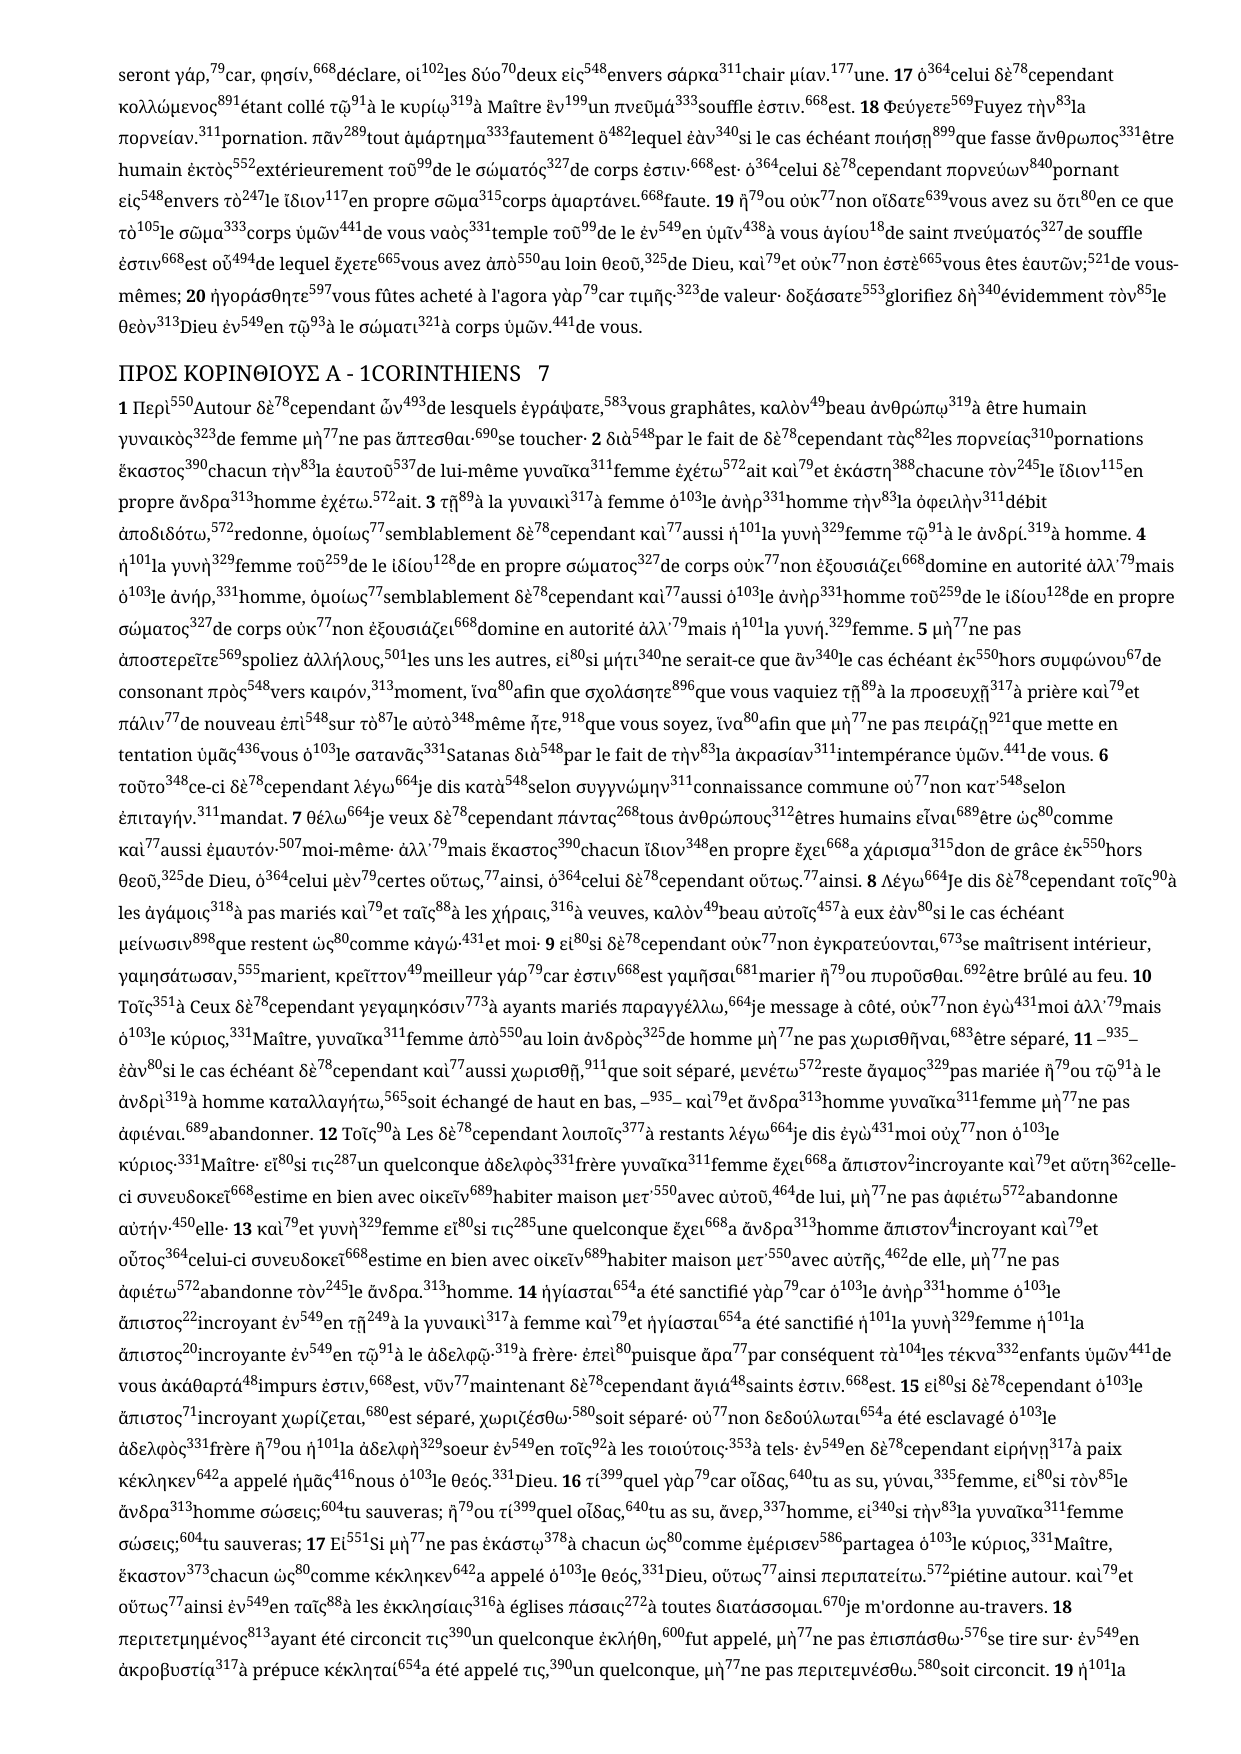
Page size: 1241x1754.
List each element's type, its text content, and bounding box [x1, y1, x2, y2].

text 1 Περὶ550Autour δὲ78cependant ὧν493de lesquels ἐγράψατε,583vous graphâtes, καλὸν49beau ἀνθρώπῳ319à être humain γυναικὸς323de femme μὴ77ne pas ἅπτεσθαι·690se toucher· 2 διὰ548par le fait de δὲ78cependant τὰς82les πορνείας310pornations ἕκαστος390chacun τὴν83la ἑαυτοῦ537de lui-même γυναῖκα311femme ἐχέτω572ait καὶ79et ἑκάστη388chacune τὸν245le ἴδιον115en propre ἄνδρα313homme ἐχέτω.572ait. 3 τῇ89à la γυναικὶ317à femme ὁ103le ἀνὴρ331homme τὴν83la ὀφειλὴν311débit ἀποδιδότω,572redonne, ὁμοίως77semblablement δὲ78cependant καὶ77aussi ἡ101la γυνὴ329femme τῷ91à le ἀνδρί.319à homme. 4 ἡ101la γυνὴ329femme τοῦ259de le ἰδίου128de en propre σώματος327de corps οὐκ77non ἐξουσιάζει668domine en autorité ἀλλ᾽79mais ὁ103le ἀνήρ,331homme, ὁμοίως77semblablement δὲ78cependant καὶ77aussi ὁ103le ἀνὴρ331homme τοῦ259de le ἰδίου128de en propre σώματος327de corps οὐκ77non ἐξουσιάζει668domine en autorité ἀλλ᾽79mais ἡ101la γυνή.329femme. 5 μὴ77ne pas ἀποστερεῖτε569spoliez ἀλλήλους,501les uns les autres, εἰ80si μήτι340ne serait-ce que ἂν340le cas échéant ἐκ550hors συμφώνου67de consonant πρὸς548vers καιρόν,313moment, ἵνα80afin que σχολάσητε896que vous vaquiez τῇ89à la προσευχῇ317à prière καὶ79et πάλιν77de nouveau ἐπὶ548sur τὸ87le αὐτὸ348même ἦτε,918que vous soyez, ἵνα80afin que μὴ77ne pas πειράζῃ921que mette en tentation ὑμᾶς436vous ὁ103le σατανᾶς331Satanas διὰ548par le fait de τὴν83la ἀκρασίαν311intempérance ὑμῶν.441de vous. 6 τοῦτο348ce-ci δὲ78cependant λέγω664je dis κατὰ548selon συγγνώμην311connaissance commune οὐ77non κατ᾽548selon ἐπιταγήν.311mandat. 7 θέλω664je veux δὲ78cependant πάντας268tous ἀνθρώπους312êtres humains εἶναι689être ὡς80comme καὶ77aussi ἐμαυτόν·507moi-même· ἀλλ᾽79mais ἕκαστος390chacun ἴδιον348en propre ἔχει668a χάρισμα315don de grâce ἐκ550hors θεοῦ,325de Dieu, ὁ364celui μὲν79certes οὕτως,77ainsi, ὁ364celui δὲ78cependant οὕτως.77ainsi. 8 Λέγω664Je dis δὲ78cependant τοῖς90à les ἀγάμοις318à pas mariés καὶ79et ταῖς88à les χήραις,316à veuves, καλὸν49beau αὐτοῖς457à eux ἐὰν80si le cas échéant μείνωσιν898que restent ὡς80comme κἀγώ·431et moi· 9 εἰ80si δὲ78cependant οὐκ77non ἐγκρατεύονται,673se maîtrisent intérieur, γαμησάτωσαν,555marient, κρεῖττον49meilleur γάρ79car ἐστιν668est γαμῆσαι681marier ἢ79ou πυροῦσθαι.692être brûlé au feu. 10 Τοῖς351à Ceux δὲ78cependant γεγαμηκόσιν773à ayants mariés παραγγέλλω,664je message à côté, οὐκ77non ἐγὼ431moi ἀλλ᾽79mais ὁ103le κύριος,331Maître, γυναῖκα311femme ἀπὸ550au loin ἀνδρὸς325de homme μὴ77ne pas χωρισθῆναι,683être séparé, 11 –935– ἐὰν80si le cas échéant δὲ78cependant καὶ77aussi χωρισθῇ,911que soit séparé, μενέτω572reste ἄγαμος329pas mariée ἢ79ou τῷ91à le ἀνδρὶ319à homme καταλλαγήτω,565soit échangé de haut en bas, –935– καὶ79et ἄνδρα313homme γυναῖκα311femme μὴ77ne pas ἀφιέναι.689abandonner. 12 Τοῖς90à Les δὲ78cependant λοιποῖς377à restants λέγω664je dis ἐγὼ431moi οὐχ77non ὁ103le κύριος·331Maître· εἴ80si τις287un quelconque ἀδελφὸς331frère γυναῖκα311femme ἔχει668a ἄπιστον2incroyante καὶ79et αὕτη362celle-ci συνευδοκεῖ668estime en bien avec οἰκεῖν689habiter maison μετ᾽550avec αὐτοῦ,464de lui, μὴ77ne pas ἀφιέτω572abandonne αὐτήν·450elle· 13 καὶ79et γυνὴ329femme εἴ80si τις285une quelconque ἔχει668a ἄνδρα313homme ἄπιστον4incroyant καὶ79et οὗτος364celui-ci συνευδοκεῖ668estime en bien avec οἰκεῖν689habiter maison μετ᾽550avec αὐτῆς,462de elle, μὴ77ne pas ἀφιέτω572abandonne τὸν245le ἄνδρα.313homme. 14 ἡγίασται654a été sanctifié γὰρ79car ὁ103le ἀνὴρ331homme ὁ103le ἄπιστος22incroyant ἐν549en τῇ249à la γυναικὶ317à femme καὶ79et ἡγίασται654a été sanctifié ἡ101la γυνὴ329femme ἡ101la ἄπιστος20incroyante ἐν549en τῷ91à le ἀδελφῷ·319à frère· ἐπεὶ80puisque ἄρα77par conséquent τὰ104les τέκνα332enfants ὑμῶν441de vous ἀκάθαρτά48impurs ἐστιν,668est, νῦν77maintenant δὲ78cependant ἅγιά48saints ἐστιν.668est. 15 εἰ80si δὲ78cependant ὁ103le ἄπιστος71incroyant χωρίζεται,680est séparé, χωριζέσθω·580soit séparé· οὐ77non δεδούλωται654a été esclavagé ὁ103le ἀδελφὸς331frère ἢ79ou ἡ101la ἀδελφὴ329soeur ἐν549en τοῖς92à les τοιούτοις·353à tels· ἐν549en δὲ78cependant εἰρήνῃ317à paix κέκληκεν642a appelé ἡμᾶς416nous ὁ103le θεός.331Dieu. 16 τί399quel γὰρ79car οἶδας,640tu as su, γύναι,335femme, εἰ80si τὸν85le ἄνδρα313homme σώσεις;604tu sauveras; ἢ79ou τί399quel οἶδας,640tu as su, ἄνερ,337homme, εἰ340si τὴν83la γυναῖκα311femme σώσεις;604tu sauveras; 17 Εἰ551Si μὴ77ne pas ἑκάστῳ378à chacun ὡς80comme ἐμέρισεν586partagea ὁ103le κύριος,331Maître, ἕκαστον373chacun ὡς80comme κέκληκεν642a appelé ὁ103le θεός,331Dieu, οὕτως77ainsi περιπατείτω.572piétine autour. καὶ79et οὕτως77ainsi ἐν549en ταῖς88à les ἐκκλησίαις316à églises πάσαις272à toutes διατάσσομαι.670je m'ordonne au-travers. 18 περιτετμημένος813ayant été circoncit τις390un quelconque ἐκλήθη,600fut appelé, μὴ77ne pas ἐπισπάσθω·576se tire sur· ἐν549en ἀκροβυστίᾳ317à prépuce κέκληταί654a été appelé τις,390un quelconque, μὴ77ne pas περιτεμνέσθω.580soit circoncit. 19 ἡ101la περιτομὴ329circoncision οὐδέν392aucun ἐστιν668est καὶ79et ἡ101la ἀκροβυστία329prépuce οὐδέν392aucun ἐστιν,668est, ἀλλὰ79mais τήρησις329garde ἐντολῶν322de commandements θεοῦ.325de Dieu. 20 ἕκαστος390chacun ἐν549en τῇ89à la κλήσει317à appellation ᾗ484à laquelle ἐκλήθη,600fut appelé, ἐν549en ταύτῃ350à celle-ci μενέτω.572reste. 21 δοῦλος331mâle esclave ἐκλήθης,598tu fus appelé, μή77ne pas σοι439à toi μελέτω·572soucie· ἀλλ᾽79mais εἰ80si καὶ77aussi δύνασαι672tu te peux ἐλεύθερος47libre γενέσθαι,682se devenir, μᾶλλον77davantage χρῆσαι.558te utilise. 22 ὁ364celui γὰρ79car ἐν549en κυρίῳ319à Maître κληθεὶς760ayant été appelé δοῦλος331mâle esclave ἀπελεύθερος331libre loin κυρίου325de Maître ἐστίν,668est, ὁμοίως77semblablement ὁ103le ἐλεύθερος71libre κληθεὶς760ayant été appelé δοῦλός331mâle esclave ἐστιν668est Χριστοῦ.325de Christ. 23 τιμῆς323de valeur ἠγοράσθητε·597vous fûtes acheté à l'agora· μὴ77ne pas γίνεσθε573que vous vous devenez δοῦλοι330mâles esclaves ἀνθρώπων.324de êtres humains. 24 ἕκαστος390chacun ἐν549en ᾧ488à lequel ἐκλήθη,600fut appelé, ἀδελφοί,336frères, ἐν549en τούτῳ354à ce-ci μενέτω572reste παρὰ549à côté θεῷ.319à Dieu. 25 Περὶ550Autour δὲ78cependant τῶν94de les παρθένων322de vierges ἐπιταγὴν311mandat κυρίου325de Maître οὐκ77non ἔχω,664j'ai, γνώμην311opinion δὲ78cependant δίδωμι664je donne ὡς80comme ἠλεημένος813ayant été fait miséricorde ὑπὸ550sous κυρίου325de Maître πιστὸς47croyable εἶναι.689être. 26 Νομίζω664Je fais loi οὖν79donc τοῦτο140ce-ci καλὸν34beau ὑπάρχειν689subsister διὰ548par le fait de τὴν83la ἐνεστῶσαν768ayante dressée dedans ἀνάγκην,311nécessité, ὅτι80en ce que καλὸν49beau ἀνθρώπῳ319à être humain τὸ366ce οὕτως77ainsi εἶναι.689être. 27 δέδεσαι652tu as été attaché de lien γυναικί,317à femme, μὴ77ne pas ζήτει570cherche λύσιν·311déliage· λέλυσαι652tu as été délié ἀπὸ550au loin γυναικός,323de femme, μὴ77ne pas ζήτει570cherche γυναῖκα.311femme. 28 ἐὰν80si le cas échéant δὲ78cependant καὶ77aussi γαμήσῃς,897que tu maries, οὐχ77non ἥμαρτες,584tu fautas, καὶ79et ἐὰν80si le cas échéant γήμῃ899que marie ἡ101la παρθένος,329vierge, οὐχ77non ἥμαρτεν·586fauta· θλῖψιν311oppression δὲ78cependant τῇ89à la σαρκὶ317à chair ἕξουσιν605auront οἱ102les τοιοῦτοι,363tels, ἐγὼ431moi δὲ78cependant ὑμῶν441de vous φείδομαι.670je m'épargne. 29 Τοῦτο348Ce-ci δέ78cependant φημι,664je déclare, ἀδελφοί,336frères, ὁ103le καιρὸς331moment συνεσταλμένος813ayant été équipé ensemble ἐστίν·668est· τὸ87le λοιπόν,375restant, ἵνα80afin que καὶ77aussi οἱ363ceux ἔχοντες839ayants γυναῖκας310femmes ὡς80comme μὴ77ne pas ἔχοντες839ayants ὦσιν920que soient 30 καὶ79et οἱ363ceux κλαίοντες839pleurants ὡς80comme μὴ77ne pas κλαίοντες839pleurants καὶ79et οἱ363ceux χαίροντες839étants de joie ὡς80comme μὴ77ne pas χαίροντες839étants de joie καὶ79et οἱ363ceux ἀγοράζοντες839achetants à l'agora ὡς80comme μὴ77ne pas κατέχοντες,839tenants de haut en bas, 31 καὶ79et οἱ363ceux χρώμενοι866se utilisants τὸν85le κόσμον313monde ὡς80comme μὴ77ne pas καταχρώμενοι·866se utilisants de haut en bas· παράγει668mène de côté γὰρ79car τὸ105le σχῆμα333schéma τοῦ97de le κόσμου325de monde τούτου.150de celui-ci. 32 Θέλω664Je veux δὲ78cependant ὑμᾶς436vous ἀμερίμνους31insouciants εἶναι.689être. ὁ103le ἄγαμος331pas marié μεριμνᾷ668inquiète τὰ347ces τοῦ97de le κυρίου,325de Maître, πῶς77comment? ἀρέσῃ899que plaise τῷ91à le κυρίῳ·319à Maître· 33 ὁ364celui δὲ78cependant γαμήσας721ayant marié μεριμνᾷ668inquiète τὰ347ces τοῦ97de le κόσμου,325de monde, πῶς77comment? ἀρέσῃ899que plaise τῇ249à la γυναικί,317à femme, 34 καὶ79et μεμέρισται.654a été partagé. καὶ79et ἡ101la γυνὴ329femme ἡ101la ἄγαμος329pas mariée καὶ79et ἡ101la παρθένος329vierge μεριμνᾷ668inquiète τὰ347ces τοῦ97de le κυρίου,325de Maître, ἵνα80afin que ᾖ921que soit ἁγία45sainte καὶ79et τῷ93à le σώματι321à corps καὶ79et τῷ93à le πνεύματι·321à souffle· ἡ362celle δὲ78cependant γαμήσασα719ayante mariée μεριμνᾷ668inquiète τὰ347ces τοῦ97de le κόσμου,325de monde, πῶς77comment? ἀρέσῃ899que plaise τῷ251à le ἀνδρί.319à homme. 35 τοῦτο348ce-ci δὲ78cependant πρὸς548vers τὸ87le ὑμῶν441de vous αὐτῶν521de vous-mêmes σύμφορον55convenable λέγω,664je dis, οὐχ77non ἵνα80afin que βρόχον313noeud coulant ὑμῖν438à vous ἐπιβάλω895que je surjette ἀλλὰ79mais πρὸς548vers τὸ482ce εὔσχημον55élégant καὶ79et εὐπάρεδρον55dévoué τῷ91à le κυρίῳ319à Maître ἀπερισπάστως.77sans distraction. 36 Εἰ80Si δέ78cependant τις390un quelconque ἀσχημονεῖν689être inélégant ἐπὶ548sur τὴν83la παρθένον311vierge αὐτοῦ464de lui νομίζει,668fait loi, ἐὰν80si le cas échéant ᾖ921que soit ὑπέρακμος45au-dessus du point le plus haut καὶ79et οὕτως77ainsi ὀφείλει668doit γίνεσθαι,690se devenir, ὃ482lequel θέλει668veut ποιείτω,572fasse, οὐχ77non ἁμαρτάνει,668faute, γαμείτωσαν.571marient. 37 ὃς498lequel δὲ78cependant ἕστηκεν642a dressé ἐν549en τῇ89à la καρδίᾳ317à coeur αὐτοῦ464de lui ἑδραῖος71assis μὴ77ne pas ἔχων840ayant ἀνάγκην,311nécessité, ἐξουσίαν311autorité δὲ78cependant ἔχει668a περὶ550autour τοῦ259de le ἰδίου128de en propre θελήματος327de volonté καὶ79et τοῦτο348ce-ci κέκρικεν642a jugé ἐν549en τῇ249à la ἰδίᾳ119à en propre καρδίᾳ,317à coeur, τηρεῖν689garder τὴν83la ἑαυτοῦ537de lui-même παρθένον,311vierge, καλῶς77bellement ποιήσει.606fera. 38 ὥστε80de sorte que καὶ79et ὁ364celui γαμίζων840donnant en mariage τὴν83la ἑαυτοῦ537de lui-même παρθένον311vierge καλῶς77bellement ποιεῖ668fait καὶ79et ὁ364celui μὴ77ne pas γαμίζων840donnant en mariage κρεῖσσον77meilleurement ποιήσει.606fera. 39 Γυνὴ329Femme δέδεται654a été attaché de lien ἐφ᾽548sur ὅσον295autant lequel χρόνον313temps ζῇ668vit ὁ103le ἀνὴρ331homme αὐτῆς·462de elle· ἐὰν80si le cas échéant δὲ78cependant κοιμηθῇ911que soit mis au coucher ὁ103le ἀνήρ,331homme, ἐλευθέρα45libre ἐστὶν668est ᾧ486à lequel θέλει668veut γαμηθῆναι,683être marié, μόνον77seulement ἐν549en κυρίῳ.319à Maître. 40 μακαριωτέρα45plus heureuse δέ78cependant ἐστιν668est ἐὰν80si le cas échéant οὕτως77ainsi μείνῃ,899que reste, κατὰ548selon τὴν83la ἐμὴν216mienne γνώμην·311opinion· δοκῶ664j'estime δὲ78cependant κἀγὼ431et moi πνεῦμα315souffle θεοῦ325de Dieu ἔχειν.689avoir. [118, 392, 1181, 1682]
text ΠΡΟΣ ΚΟΡΙΝΘΙΟΥΣ Α - 1CORINTHIENS 7 [118, 358, 1181, 387]
text 1 Τολμᾷ668Ose τις390un quelconque ὑμῶν441de vous πρᾶγμα315acte ἔχων840ayant πρὸς548vers τὸν85le ἕτερον373autre-différent κρίνεσθαι692être jugé ἐπὶ550sur τῶν96de les ἀδίκων64de injustes καὶ79et οὐχὶ77non pas ἐπὶ550sur τῶν96de les ἁγίων;64de saints; 2 ἢ79ou οὐκ77non οἴδατε639vous avez su ὅτι80en ce que οἱ102les ἅγιοι70saints τὸν85le κόσμον313monde κρινοῦσιν;605jugeront; καὶ79et εἰ80si ἐν549en ὑμῖν438à vous κρίνεται680est jugé ὁ103le κόσμος,331monde, ἀνάξιοί46indignes ἐστε665vous êtes κριτηρίων326de critères ἐλαχίστων;17de moindres; 3 οὐκ77non οἴδατε639vous avez su ὅτι80en ce que ἀγγέλους312messagers κρινοῦμεν,601nous jugerons, μήτι340ne serait-ce que γε340du moins βιωτικά;54vitaux; 4 βιωτικὰ54vitaux μὲν340certes οὖν79donc κριτήρια314critères ἐὰν80si le cas échéant ἔχητε,918que vous ayez, τοὺς345ceux ἐξουθενημένους795ayants étés exclus comme rien ἐν549en τῇ89à la ἐκκλησίᾳ,317à église, τούτους345ceux-ci καθίζετε;665vous asseyez; 5 πρὸς548vers ἐντροπὴν311tournure intérieure ὑμῖν438à vous λέγω.664je dis. οὕτως77ainsi οὐκ340non ἔνι668a dans ἐν549en ὑμῖν438à vous οὐδεὶς390aucun σοφός,71sage, ὃς498lequel δυνήσεται612se pourra διακρῖναι681juger à travers ἀνὰ548de bas en haut μέσον55au milieu τοῦ97de le ἀδελφοῦ325de frère αὐτοῦ;464de lui; 6 ἀλλ᾽79mais ἀδελφὸς331frère μετὰ550avec ἀδελφοῦ325de frère κρίνεται680est jugé καὶ79et τοῦτο366ce-ci ἐπὶ550sur ἀπίστων;64de incroyants; 7 Ἤδη77Déjà μὲν77certes [οὖν]79[donc] ὅλως77entièrement ἥττημα333diminution ὑμῖν438à vous ἐστιν668est ὅτι80en ce que κρίματα314objets de jugements ἔχετε665vous avez μεθ᾽550avec ἑαυτῶν.521de vous-mêmes. διὰ548par le fait de τί399quel οὐχὶ77non pas μᾶλλον77davantage ἀδικεῖσθε;677vous êtes faits injustice; διὰ548par le fait de τί399quel οὐχὶ77non pas μᾶλλον77davantage ἀποστερεῖσθε;677vous êtes spoliés; 8 ἀλλ᾽79mais ὑμεῖς447vous ἀδικεῖτε665vous faites injustice καὶ79et ἀποστερεῖτε,665vous spoliez, καὶ79et τοῦτο348ce-ci ἀδελφούς.312frères. 9 Ἢ79Ou οὐκ77non οἴδατε639vous avez su ὅτι80en ce que ἄδικοι70injustes θεοῦ325de Dieu βασιλείαν311royauté οὐ77non κληρονομήσουσιν;605hériteront; μὴ77ne pas πλανᾶσθε·577soyez égarés· οὔτε79ni πόρνοι330pornos οὔτε79ni εἰδωλολάτραι330idolâtres οὔτε79ni μοιχοὶ330adultères οὔτε79ni μαλακοὶ70moelleux οὔτε79ni ἀρσενοκοῖται330mâles en couche 10 οὔτε79ni κλέπται330voleurs οὔτε79ni πλεονέκται,330cupides, οὐ77non μέθυσοι,330ivrognes, οὐ77non λοίδοροι,330insulteurs, οὐχ77non ἅρπαγες70ravisseurs βασιλείαν311royauté θεοῦ325de Dieu κληρονομήσουσιν.605hériteront. 11 καὶ79et ταῦτά365ces-ci τινες389des quelconques ἦτε·622vous étiez· ἀλλ᾽79mais ἀπελούσασθε,589vous vous baignâtes complètement, ἀλλ᾽79mais ἡγιάσθητε,597vous fûtes sanctifié, ἀλλ᾽79mais ἐδικαιώθητε597vous fûtes justifié ἐν549en τῷ93à le ὀνόματι321à nom τοῦ97de le κυρίου325de Maître Ἰησοῦ325de Iésous Χριστοῦ325de Christ καὶ79et ἐν549en τῷ93à le πνεύματι321à souffle τοῦ97de le θεοῦ325de Dieu ἡμῶν.423de nous. 12 Πάντα391Tous μοι420à moi ἔξεστιν668est permis ἀλλ᾽79mais οὐ77non πάντα391tous συμφέρει·668est opportun· πάντα391tous μοι420à moi ἔξεστιν668est permis ἀλλ᾽79mais οὐκ77non ἐγὼ431moi ἐξουσιασθήσομαι615je serai dominé en autorité ὑπό550sous τινος.386de un quelconque. 13 τὰ104les βρώματα332aliments τῇ89à la κοιλίᾳ317à cavité ventrale καὶ79et ἡ101la κοιλία329cavité ventrale τοῖς92à les βρώμασιν,320à aliments, ὁ103le δὲ78cependant θεὸς331Dieu καὶ79et ταύτην344celle-ci καὶ79et ταῦτα347ces-ci καταργήσει.606rendra complètement sans travail. τὸ105le δὲ78cependant σῶμα333corps οὐ77non τῇ89à la πορνείᾳ317à pornation ἀλλὰ79mais τῷ91à le κυρίῳ,319à Maître, καὶ79et ὁ103le κύριος331Maître τῷ93à le σώματι·321à corps· 14 ὁ103le δὲ78cependant θεὸς331Dieu καὶ79et τὸν85le κύριον313Maître ἤγειρεν586éveilla καὶ79et ἡμᾶς416nous ἐξεγερεῖ606éveillera dehors διὰ550par τῆς95de la δυνάμεως323de puissance αὐτοῦ.464de lui. 15 οὐκ77non οἴδατε639vous avez su ὅτι80en ce que τὰ104les σώματα332corps ὑμῶν441de vous μέλη332membres Χριστοῦ325de Christ ἐστιν;668est; ἄρας721ayant levé οὖν79donc τὰ86les μέλη314membres τοῦ97de le Χριστοῦ325de Christ ποιήσω895que je fasse πόρνης323de pornée μέλη;314membres; μὴ77ne pas γένοιτο.696que se devienne. 16 [ἢ]79[ou] οὐκ77non οἴδατε639vous avez su ὅτι80en ce que ὁ364celui κολλώμενος891étant collé τῇ89à la πόρνῃ317à pornée ἓν199un σῶμά333corps ἐστιν;668est; ἔσονται611se seront γάρ,79car, φησίν,668déclare, οἱ102les δύο70deux εἰς548envers σάρκα311chair μίαν.177une. 17 ὁ364celui δὲ78cependant κολλώμενος891étant collé τῷ91à le κυρίῳ319à Maître ἓν199un πνεῦμά333souffle ἐστιν.668est. 18 Φεύγετε569Fuyez τὴν83la πορνείαν.311pornation. πᾶν289tout ἁμάρτημα333fautement ὃ482lequel ἐὰν340si le cas échéant ποιήσῃ899que fasse ἄνθρωπος331être humain ἐκτὸς552extérieurement τοῦ99de le σώματός327de corps ἐστιν·668est· ὁ364celui δὲ78cependant πορνεύων840pornant εἰς548envers τὸ247le ἴδιον117en propre σῶμα315corps ἁμαρτάνει.668faute. 19 ἢ79ou οὐκ77non οἴδατε639vous avez su ὅτι80en ce que τὸ105le σῶμα333corps ὑμῶν441de vous ναὸς331temple τοῦ99de le ἐν549en ὑμῖν438à vous ἁγίου18de saint πνεύματός327de souffle ἐστιν668est οὗ494de lequel ἔχετε665vous avez ἀπὸ550au loin θεοῦ,325de Dieu, καὶ79et οὐκ77non ἐστὲ665vous êtes ἑαυτῶν;521de vous-mêmes; 20 ἠγοράσθητε597vous fûtes acheté à l'agora γὰρ79car τιμῆς·323de valeur· δοξάσατε553glorifiez δὴ340évidemment τὸν85le θεὸν313Dieu ἐν549en τῷ93à le σώματι321à corps ὑμῶν.441de vous. [118, 59, 1181, 339]
